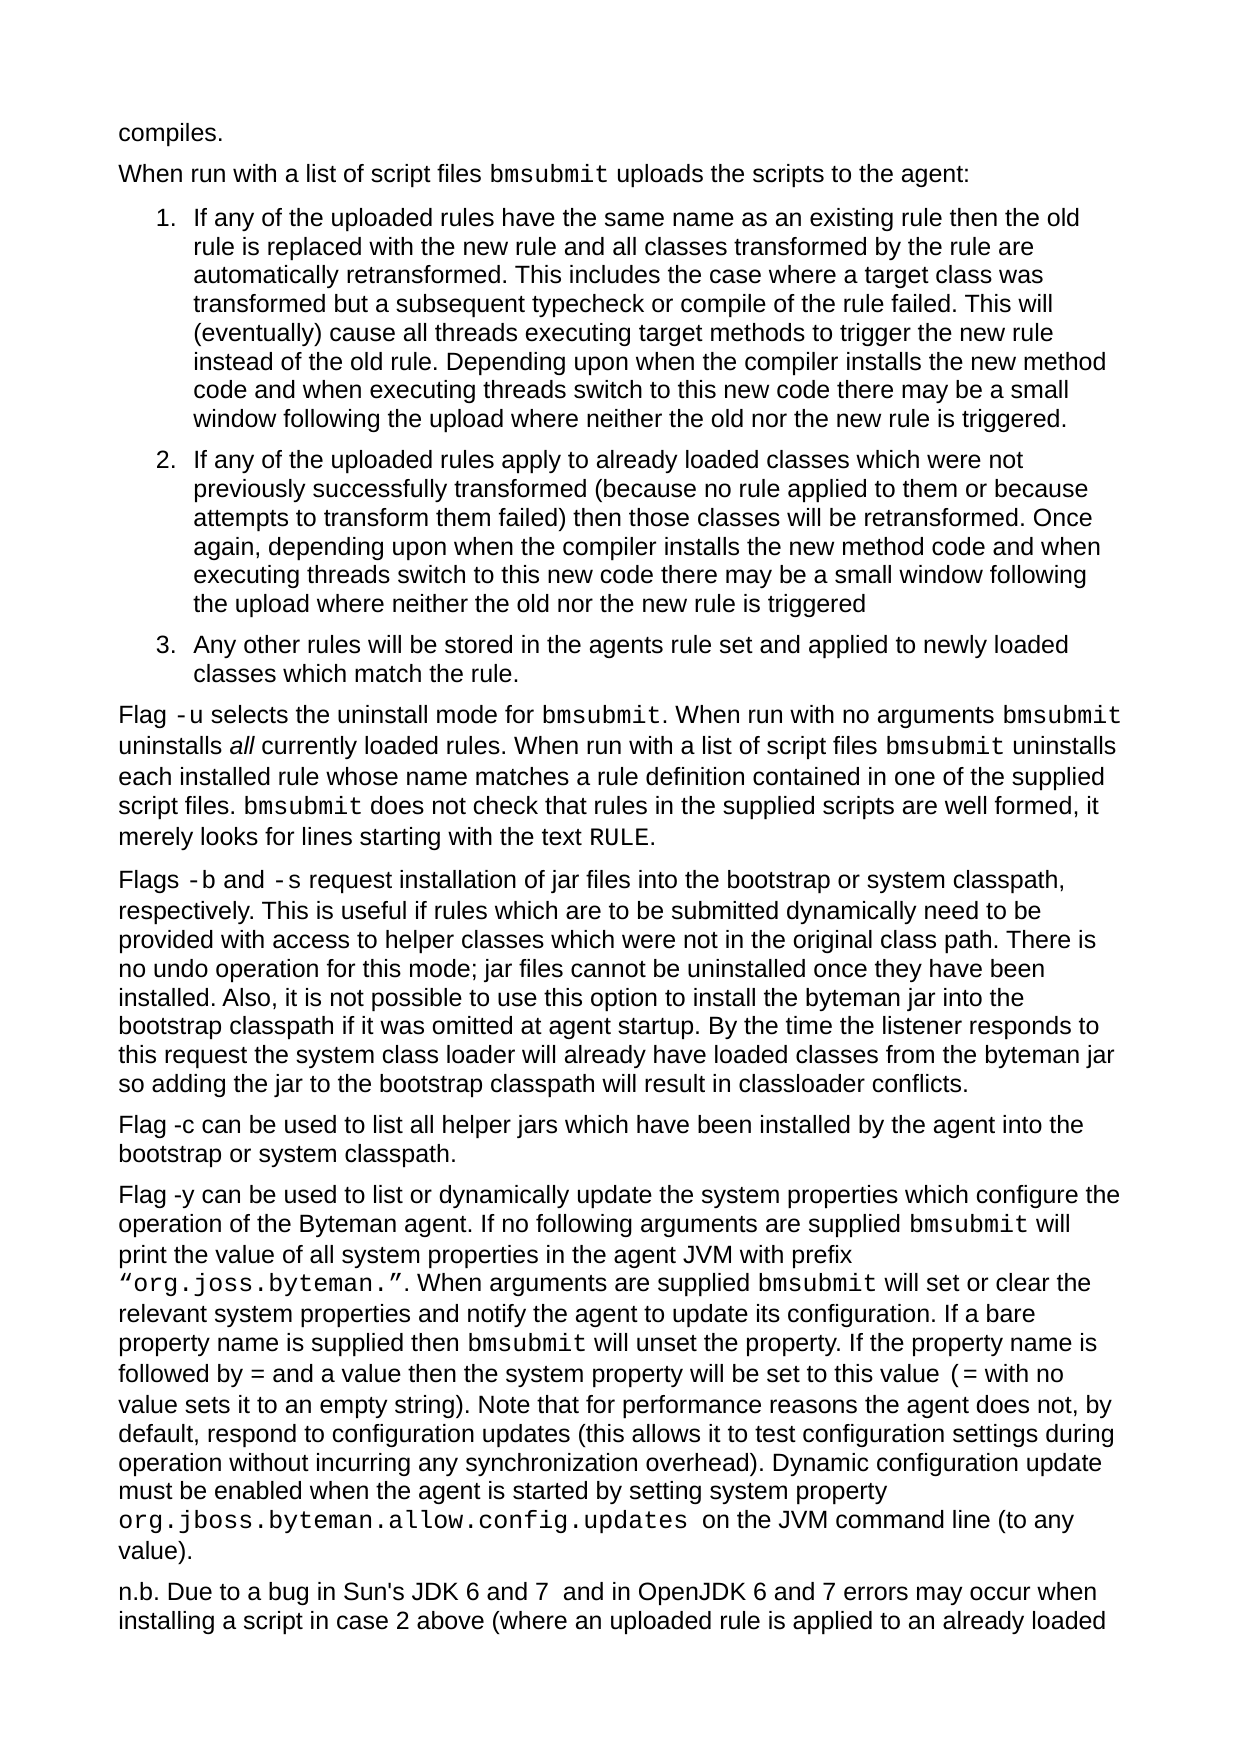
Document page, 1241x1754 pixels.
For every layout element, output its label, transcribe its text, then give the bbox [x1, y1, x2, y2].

text Flag -u selects the uninstall mode for bmsubmit. When run with no arguments bmsubmit uninstalls all currently loaded rules. When run with a list of script files bmsubmit uninstalls each installed rule whose name matches a rule definition contained in one of the supplied script files. bmsubmit does not check that rules in the supplied scripts are well formed, it merely looks for lines starting with the text RULE. [118, 700, 1122, 853]
text n.b. Due to a bug in Sun's JDK 6 and 7 and in OpenJDK 6 and 7 errors may occur when installing a script in case 2 above (where an uploaded rule is applied to an already loaded [118, 1577, 1122, 1635]
text compiles. [118, 118, 1122, 147]
text When run with a list of script files bmsubmit uploads the scripts to the agent: [118, 159, 1122, 190]
text Flags -b and -s request installation of jar files into the bootstrap or system classpath, respectively. This is useful if rules which are to be submitted dynamically need to be provided with access to helper classes which were not in the original class path. There is no undo operation for this mode; jar files cannot be uninstalled once they have been installed. Also, it is not possible to use this option to install the byteman jar into the bootstrap classpath if it was omitted at agent startup. By the time the listener responds to this request the system class loader will already have loaded classes from the byteman jar so adding the jar to the bootstrap classpath will result in classloader conflicts. [118, 865, 1122, 1097]
list If any of the uploaded rules have the same name as an existing rule then the old rule is replaced with the new rule and all classes transformed by the rule are automatically retransformed. This includes the case where a target class was transformed but a subsequent typecheck or compile of the rule failed. This will (eventually) cause all threads executing target methods to trigger the new rule instead of the old rule. Depending upon when the compiler installs the new method code and when executing threads switch to this new code there may be a small window following the upload where neither the old nor the new rule is triggered. [156, 203, 1122, 433]
list Any other rules will be stored in the agents rule set and applied to newly loaded classes which match the rule. [156, 630, 1122, 688]
list If any of the uploaded rules apply to already loaded classes which were not previously successfully transformed (because no rule applied to them or because attempts to transform them failed) then those classes will be retransformed. Once again, depending upon when the compiler installs the new method code and when executing threads switch to this new code there may be a small window following the upload where neither the old nor the new rule is triggered [156, 445, 1122, 618]
text Flag -y can be used to list or dynamically update the system properties which configure the operation of the Byteman agent. If no following arguments are supplied bmsubmit will print the value of all system properties in the agent JVM with prefix “org.joss.byteman.”. When arguments are supplied bmsubmit will set or clear the relevant system properties and notify the agent to update its configuration. If a bare property name is supplied then bmsubmit will unset the property. If the property name is followed by = and a value then the system property will be set to this value (= with no value sets it to an empty string). Note that for performance reasons the agent does not, by default, respond to configuration updates (this allows it to test configuration settings during operation without incurring any synchronization overhead). Dynamic configuration update must be enabled when the agent is started by setting system property org.jboss.byteman.allow.config.updates on the JVM command line (to any value). [118, 1180, 1122, 1565]
text Flag -c can be used to list all helper jars which have been installed by the agent into the bootstrap or system classpath. [118, 1110, 1122, 1167]
